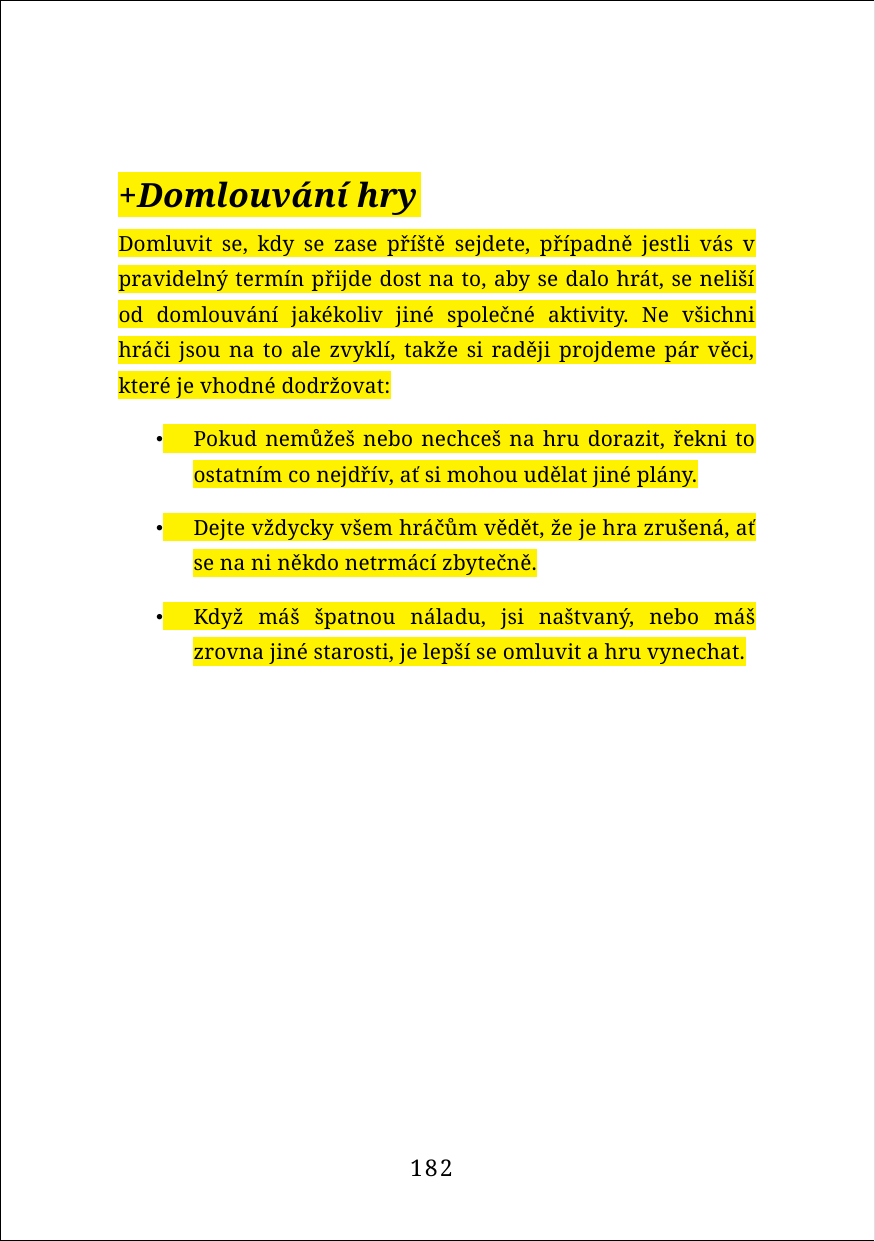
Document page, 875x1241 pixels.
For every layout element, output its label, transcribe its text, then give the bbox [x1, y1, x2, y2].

list Dejte vždycky všem hráčům vědět, že je hra zrušená, ať se na ni někdo netrmácí zbytečně. [156, 513, 756, 577]
subtitle +Domlouvání hry [118, 172, 756, 217]
text Domluvit se, kdy se zase příště sejdete, případně jestli vás v pravidelný termín přijde dost na to, aby se dalo hrát, se neliší od domlouvání jakékoliv jiné společné aktivity. Ne všichni hráči jsou na to ale zvyklí, takže si raději projdeme pár věci, které je vhodné dodržovat: [118, 229, 756, 399]
list Pokud nemůžeš nebo nechceš na hru dorazit, řekni to ostatním co nejdřív, ať si mohou udělat jiné plány. [156, 424, 756, 488]
list Když máš špatnou náladu, jsi naštvaný, nebo máš zrovna jiné starosti, je lepší se omluvit a hru vynechat. [156, 602, 756, 666]
